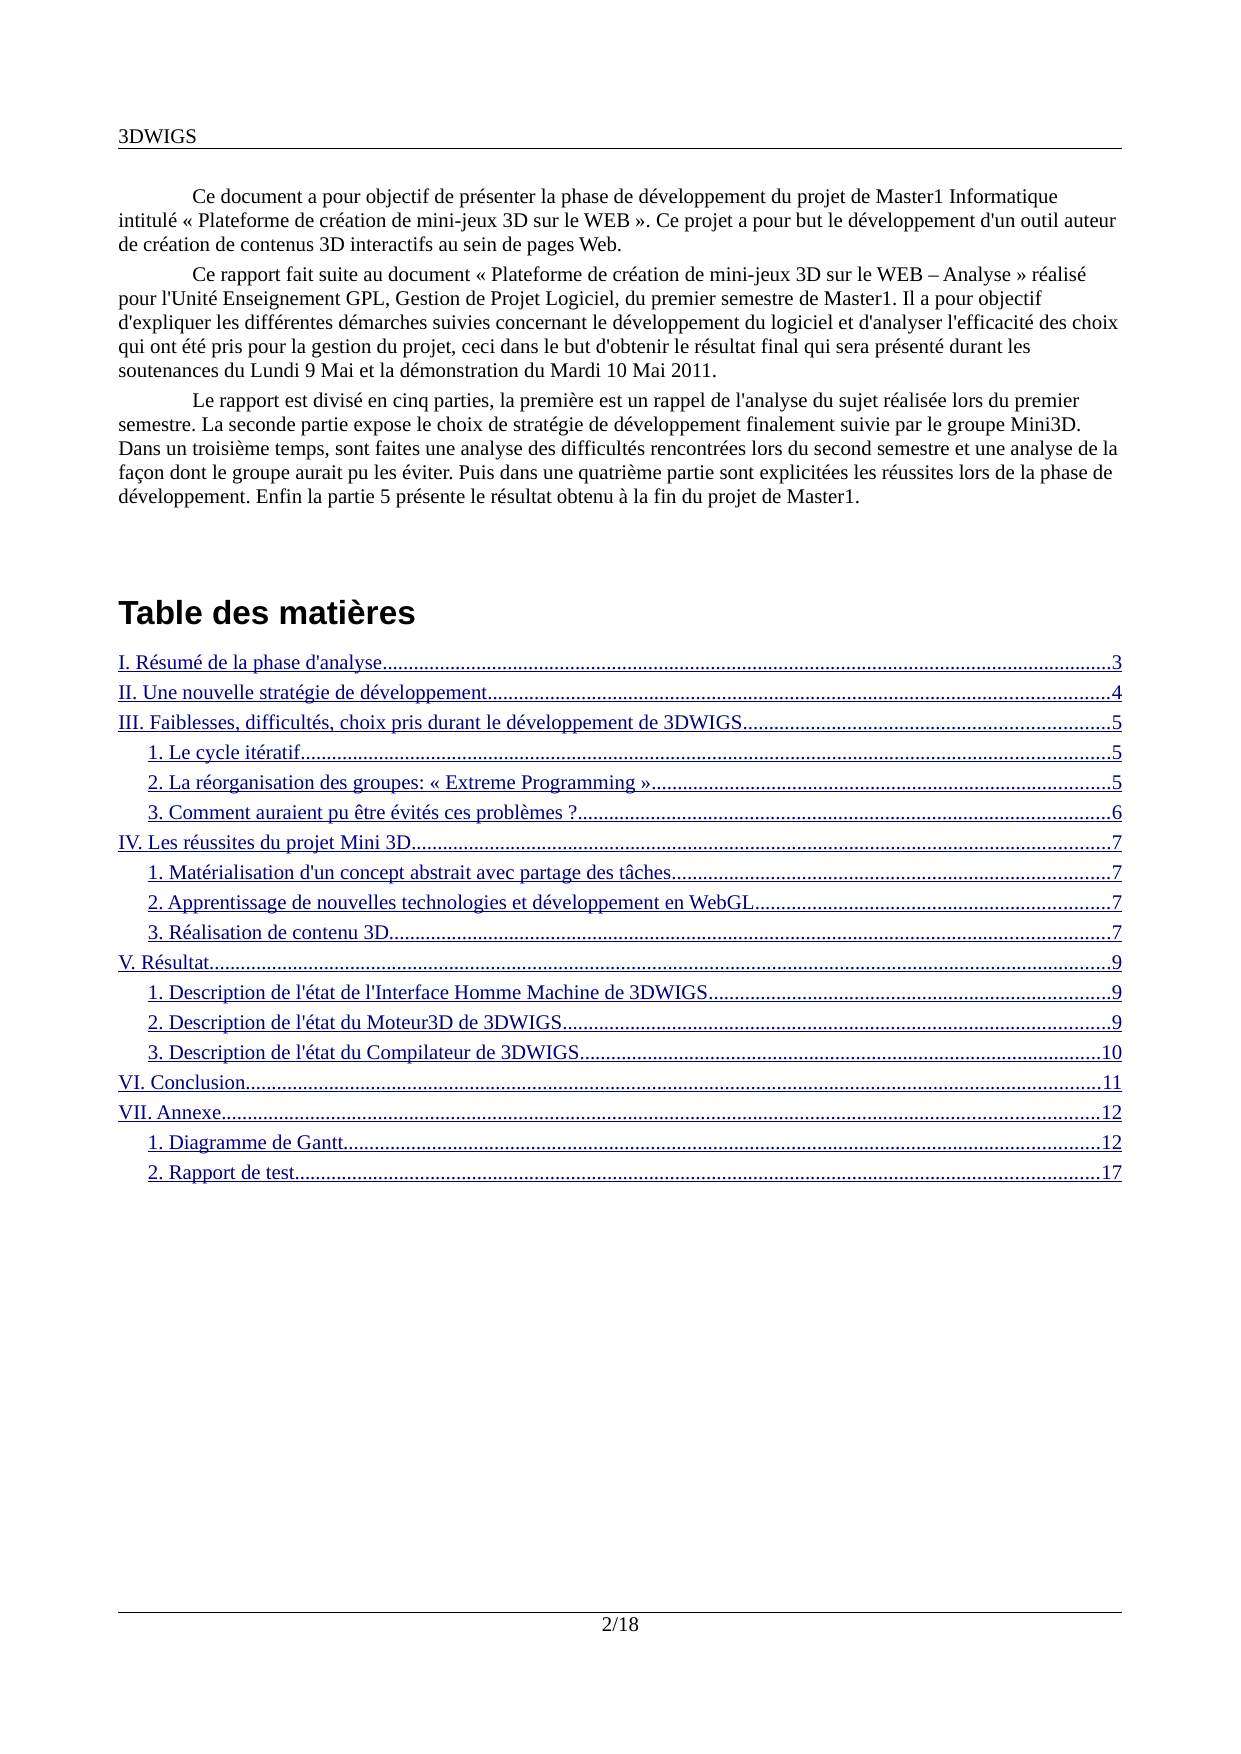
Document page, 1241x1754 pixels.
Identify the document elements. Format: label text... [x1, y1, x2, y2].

text Ce rapport fait suite au document « Plateforme de création de mini-jeux 3D sur le WEB – Analyse » réalisé pour l'Unité Enseignement GPL, Gestion de Projet Logiciel, du premier semestre de Master1. Il a pour objectif d'expliquer les différentes démarches suivies concernant le développement du logiciel et d'analyser l'efficacité des choix qui ont été pris pour la gestion du projet, ceci dans le but d'obtenir le résultat final qui sera présenté durant les soutenances du Lundi 9 Mai et la démonstration du Mardi 10 Mai 2011. [118, 262, 1122, 382]
text 1. Description de l'état de l'Interface Homme Machine de 3DWIGS 9 [148, 980, 1122, 1001]
text III. Faiblesses, difficultés, choix pris durant le développement de 3DWIGS 5 [118, 710, 1122, 731]
text Ce document a pour objectif de présenter la phase de développement du projet de Master1 Informatique intitulé « Plateforme de création de mini-jeux 3D sur le WEB ». Ce projet a pour but le développement d'un outil auteur de création de contenus 3D interactifs au sein de pages Web. [118, 184, 1122, 256]
text V. Résultat 9 [118, 950, 1122, 971]
text I. Résumé de la phase d'analyse 3 [118, 650, 1122, 671]
text 1. Matérialisation d'un concept abstrait avec partage des tâches 7 [148, 860, 1122, 881]
text 1. Diagramme de Gantt 12 [148, 1130, 1122, 1151]
text 2. Rapport de test 17 [148, 1160, 1122, 1181]
text 3. Description de l'état du Compilateur de 3DWIGS 10 [148, 1040, 1122, 1061]
text Le rapport est divisé en cinq parties, la première est un rappel de l'analyse du sujet réalisée lors du premier semestre. La seconde partie expose le choix de stratégie de développement finalement suivie par le groupe Mini3D. Dans un troisième temps, sont faites une analyse des difficultés rencontrées lors du second semestre et une analyse de la façon dont le groupe aurait pu les éviter. Puis dans une quatrième partie sont explicitées les réussites lors de la phase de développement. Enfin la partie 5 présente le résultat obtenu à la fin du projet de Master1. [118, 388, 1122, 508]
text II. Une nouvelle stratégie de développement 4 [118, 680, 1122, 701]
text 3. Réalisation de contenu 3D 7 [148, 920, 1122, 941]
text 2. Apprentissage de nouvelles technologies et développement en WebGL 7 [148, 890, 1122, 911]
text 3. Comment auraient pu être évités ces problèmes ? 6 [148, 800, 1122, 821]
text VI. Conclusion 11 [118, 1070, 1122, 1091]
text 1. Le cycle itératif 5 [148, 740, 1122, 761]
text IV. Les réussites du projet Mini 3D 7 [118, 830, 1122, 851]
text VII. Annexe 12 [118, 1100, 1122, 1121]
text 2. La réorganisation des groupes: « Extreme Programming » 5 [148, 770, 1122, 791]
subtitle Table des matières [118, 593, 1122, 632]
text 2. Description de l'état du Moteur3D de 3DWIGS 9 [148, 1010, 1122, 1031]
